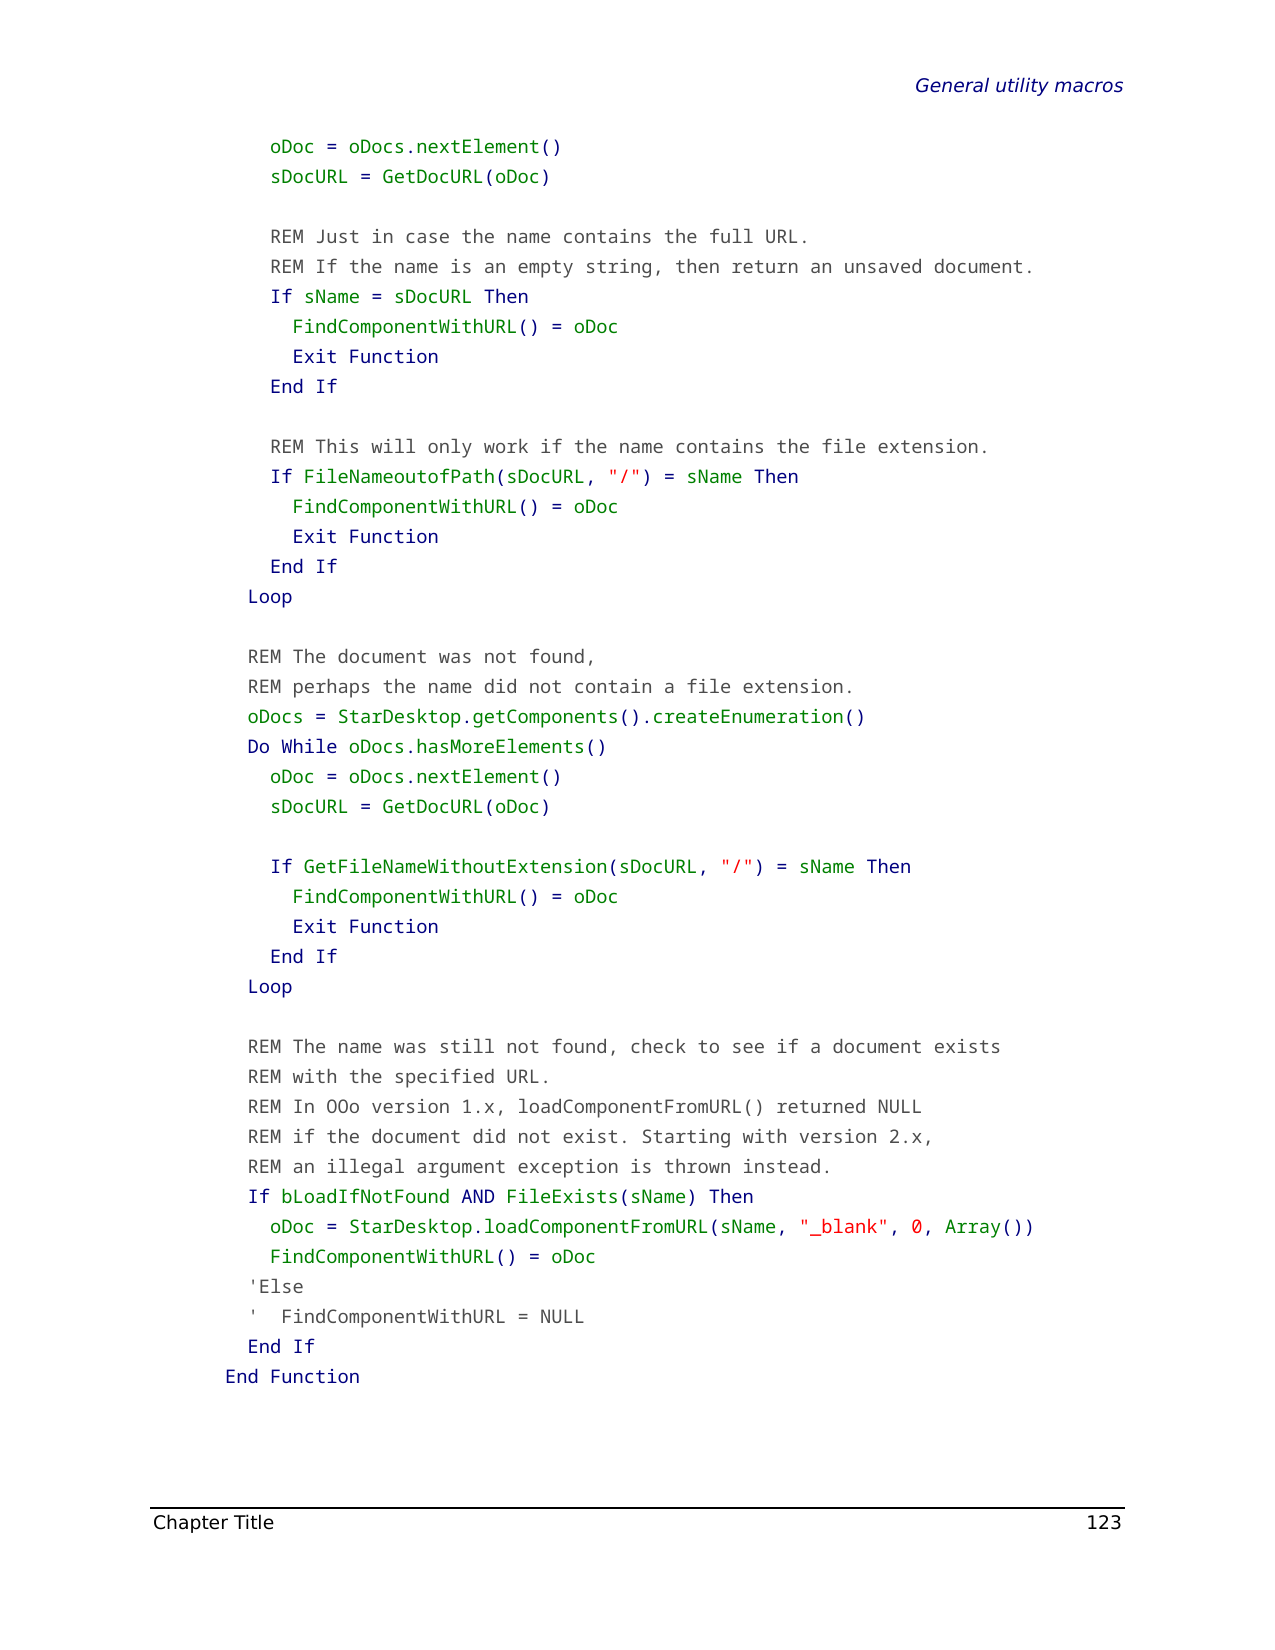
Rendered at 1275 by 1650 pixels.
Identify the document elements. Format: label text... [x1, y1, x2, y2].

text Exit Function [225, 914, 1050, 939]
text End If [225, 374, 1050, 399]
text FindComponentWithURL() = oDoc [225, 314, 1050, 339]
text REM If the name is an empty string, then return an unsaved document. [225, 254, 1050, 279]
text ' FindComponentWithURL = NULL [225, 1304, 1050, 1329]
text oDocs = StarDesktop.getComponents().createEnumeration() [225, 704, 1050, 729]
text sDocURL = GetDocURL(oDoc) [225, 164, 1050, 189]
text If FileNameoutofPath(sDocURL, "/") = sName Then [225, 464, 1050, 489]
text REM This will only work if the name contains the file extension. [225, 434, 1050, 459]
text If GetFileNameWithoutExtension(sDocURL, "/") = sName Then [225, 854, 1050, 879]
text Exit Function [225, 524, 1050, 549]
text Loop [225, 584, 1050, 609]
text If sName = sDocURL Then [225, 284, 1050, 309]
text 'Else [225, 1274, 1050, 1299]
text Do While oDocs.hasMoreElements() [225, 734, 1050, 759]
text REM The name was still not found, check to see if a document exists [225, 1034, 1050, 1059]
text FindComponentWithURL() = oDoc [225, 884, 1050, 909]
text REM an illegal argument exception is thrown instead. [225, 1154, 1050, 1179]
text oDoc = oDocs.nextElement() [225, 134, 1050, 159]
text FindComponentWithURL() = oDoc [225, 1244, 1050, 1269]
text Exit Function [225, 344, 1050, 369]
text REM with the specified URL. [225, 1064, 1050, 1089]
text Loop [225, 974, 1050, 999]
text sDocURL = GetDocURL(oDoc) [225, 794, 1050, 819]
text If bLoadIfNotFound AND FileExists(sName) Then [225, 1184, 1050, 1209]
text REM Just in case the name contains the full URL. [225, 224, 1050, 249]
text End If [225, 1334, 1050, 1359]
text oDoc = oDocs.nextElement() [225, 764, 1050, 789]
text FindComponentWithURL() = oDoc [225, 494, 1050, 519]
text REM The document was not found, [225, 644, 1050, 669]
text End Function [225, 1364, 1050, 1389]
text End If [225, 944, 1050, 969]
text End If [225, 554, 1050, 579]
text REM perhaps the name did not contain a file extension. [225, 674, 1050, 699]
text REM In OOo version 1.x, loadComponentFromURL() returned NULL [225, 1094, 1050, 1119]
text oDoc = StarDesktop.loadComponentFromURL(sName, "_blank", 0, Array()) [225, 1214, 1050, 1239]
text REM if the document did not exist. Starting with version 2.x, [225, 1124, 1050, 1149]
